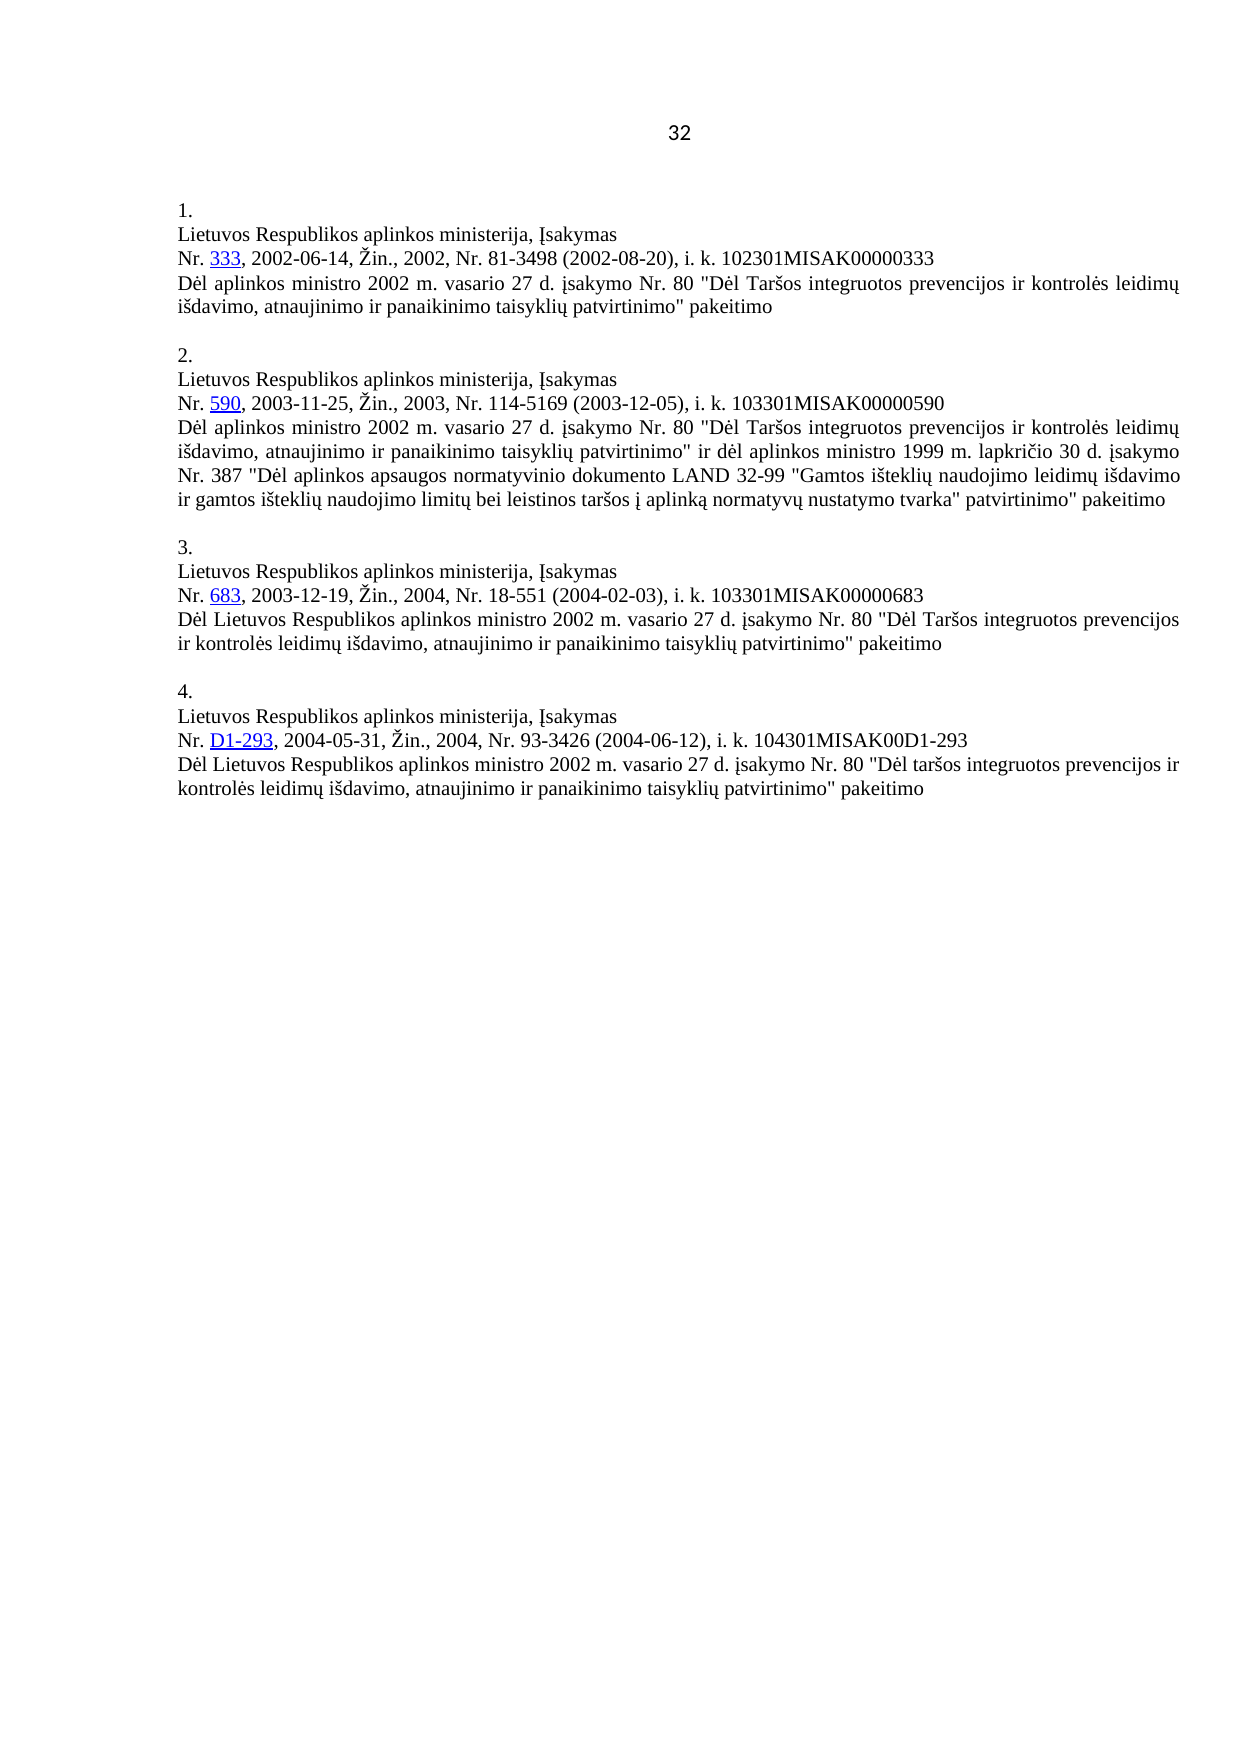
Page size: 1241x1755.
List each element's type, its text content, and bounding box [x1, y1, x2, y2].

text 2. [177, 343, 1181, 367]
text Lietuvos Respublikos aplinkos ministerija, Įsakymas [177, 222, 1181, 246]
text 3. [177, 535, 1181, 559]
text Lietuvos Respublikos aplinkos ministerija, Įsakymas [177, 703, 1181, 728]
text 4. [177, 679, 1181, 703]
text Lietuvos Respublikos aplinkos ministerija, Įsakymas [177, 367, 1181, 391]
text Nr. D1-293, 2004-05-31, Žin., 2004, Nr. 93-3426 (2004-06-12), i. k. 104301MISAK00D1-293 [177, 728, 1181, 752]
text Nr. 590, 2003-11-25, Žin., 2003, Nr. 114-5169 (2003-12-05), i. k. 103301MISAK00000590 [177, 391, 1181, 415]
text 1. [177, 198, 1181, 222]
text Dėl aplinkos ministro 2002 m. vasario 27 d. įsakymo Nr. 80 "Dėl Taršos integruotos prevencijos ir kontrolės leidimų išdavimo, atnaujinimo ir panaikinimo taisyklių patvirtinimo" ir dėl aplinkos ministro 1999 m. lapkričio 30 d. įsakymo Nr. 387 "Dėl aplinkos apsaugos normatyvinio dokumento LAND 32-99 "Gamtos išteklių naudojimo leidimų išdavimo ir gamtos išteklių naudojimo limitų bei leistinos taršos į aplinką normatyvų nustatymo tvarka" patvirtinimo" pakeitimo [177, 415, 1181, 511]
text Dėl Lietuvos Respublikos aplinkos ministro 2002 m. vasario 27 d. įsakymo Nr. 80 "Dėl taršos integruotos prevencijos ir kontrolės leidimų išdavimo, atnaujinimo ir panaikinimo taisyklių patvirtinimo" pakeitimo [177, 752, 1181, 800]
text Lietuvos Respublikos aplinkos ministerija, Įsakymas [177, 559, 1181, 583]
text Nr. 333, 2002-06-14, Žin., 2002, Nr. 81-3498 (2002-08-20), i. k. 102301MISAK00000333 [177, 246, 1181, 270]
text Nr. 683, 2003-12-19, Žin., 2004, Nr. 18-551 (2004-02-03), i. k. 103301MISAK00000683 [177, 583, 1181, 607]
text Dėl Lietuvos Respublikos aplinkos ministro 2002 m. vasario 27 d. įsakymo Nr. 80 "Dėl Taršos integruotos prevencijos ir kontrolės leidimų išdavimo, atnaujinimo ir panaikinimo taisyklių patvirtinimo" pakeitimo [177, 607, 1181, 655]
text Dėl aplinkos ministro 2002 m. vasario 27 d. įsakymo Nr. 80 "Dėl Taršos integruotos prevencijos ir kontrolės leidimų išdavimo, atnaujinimo ir panaikinimo taisyklių patvirtinimo" pakeitimo [177, 270, 1181, 318]
